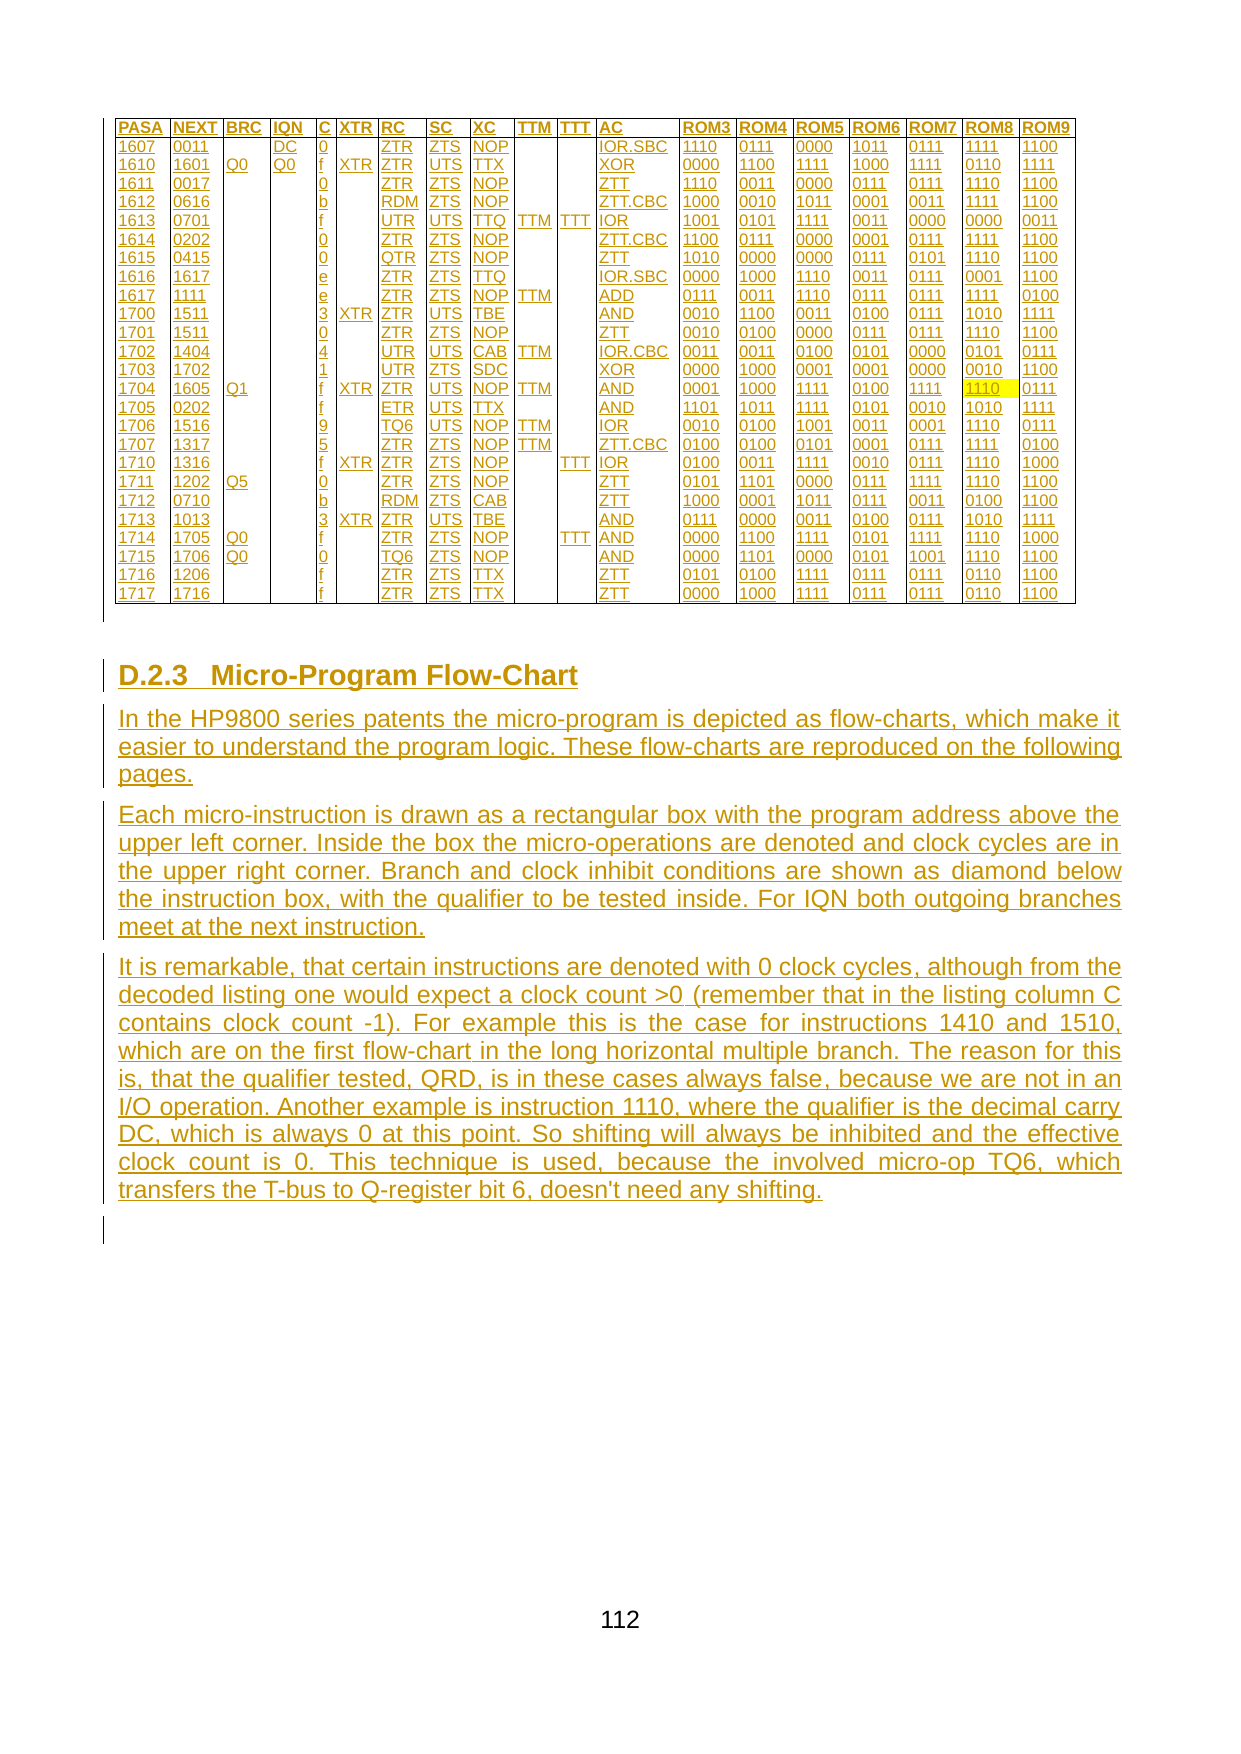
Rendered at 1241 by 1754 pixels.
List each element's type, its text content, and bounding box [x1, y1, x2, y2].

table_cell 0111 [680, 510, 736, 528]
table_cell ZTR [379, 454, 426, 472]
table_cell TTM [515, 379, 557, 398]
table_cell 1100 [737, 156, 793, 174]
table_cell ETR [379, 398, 426, 417]
table_cell 0101 [850, 398, 906, 417]
table_cell [271, 417, 316, 435]
table_cell UTS [427, 379, 470, 398]
table_cell 0001 [850, 193, 906, 211]
table_cell 0011 [907, 193, 962, 211]
table_cell ZTS [427, 454, 470, 472]
table_cell 0010 [850, 454, 906, 472]
table_cell 1706 [171, 547, 223, 566]
table_cell 1000 [1020, 454, 1075, 472]
table_cell 0000 [794, 138, 849, 156]
table_cell e [317, 268, 336, 286]
table_cell 0 [317, 547, 336, 566]
table_cell 1101 [680, 398, 736, 417]
table_cell ZTR [379, 379, 426, 398]
table_cell 1202 [171, 473, 223, 491]
table_cell 0110 [963, 566, 1019, 584]
table_cell 1111 [794, 398, 849, 417]
table_cell 0001 [963, 268, 1019, 286]
table_cell [271, 268, 316, 286]
table_cell ZTT.CBC [597, 435, 679, 454]
table_cell 1111 [171, 286, 223, 305]
table_cell 0111 [1020, 342, 1075, 361]
table_cell ZTT.CBC [597, 193, 679, 211]
table_cell 0011 [850, 417, 906, 435]
table_cell 1100 [1020, 174, 1075, 193]
table_cell f [317, 211, 336, 230]
table_cell 1100 [737, 529, 793, 547]
table_cell [558, 286, 596, 305]
table_cell [558, 174, 596, 193]
table_cell [515, 138, 557, 156]
table_cell [337, 249, 378, 267]
table_cell 1110 [794, 268, 849, 286]
table_cell TTT [558, 529, 596, 547]
text pages. [118, 758, 1122, 788]
table_cell NOP [471, 435, 514, 454]
table_cell [271, 547, 316, 566]
table_cell 1010 [963, 510, 1019, 528]
table_cell 0100 [737, 435, 793, 454]
table_cell ZTT [597, 473, 679, 491]
table_cell ZTR [379, 529, 426, 547]
table_cell 1101 [737, 473, 793, 491]
table_cell 0100 [850, 379, 906, 398]
text In the HP9800 series patents the micro-program is depicted as flow-charts, which make it easier to understand the program logic. These flow-charts are reproduced on the following [118, 704, 1122, 756]
table_cell 0616 [171, 193, 223, 211]
table_cell [515, 491, 557, 510]
table_cell [271, 454, 316, 472]
table_cell ZTS [427, 323, 470, 342]
table_cell 1702 [116, 342, 170, 361]
table_cell AND [597, 529, 679, 547]
table_cell 0001 [680, 379, 736, 398]
table_cell Q0 [224, 529, 270, 547]
table_cell NOP [471, 473, 514, 491]
table_cell [271, 342, 316, 361]
table_cell [558, 305, 596, 323]
table_cell 0110 [963, 156, 1019, 174]
table_cell [558, 249, 596, 267]
table_header ROM4 [737, 119, 793, 137]
table_cell TTX [471, 584, 514, 603]
table_cell 1100 [1020, 249, 1075, 267]
table_cell [271, 379, 316, 398]
text clock count is 0. This technique is used, because the involved micro-op TQ6, which [118, 1146, 1122, 1172]
table_cell 1110 [963, 249, 1019, 267]
table_header XC [471, 119, 514, 137]
table_cell 0011 [794, 510, 849, 528]
table_cell ZTS [427, 138, 470, 156]
table_cell TTM [515, 417, 557, 435]
table_header C [317, 119, 336, 137]
table_cell [224, 174, 270, 193]
table_cell 0101 [680, 473, 736, 491]
text It is remarkable, that certain instructions are denoted with 0 clock cycles, although from the [118, 953, 1122, 977]
table_cell TTM [515, 211, 557, 230]
table_cell 0111 [907, 286, 962, 305]
table_cell [515, 230, 557, 249]
table_cell 1111 [963, 193, 1019, 211]
table_cell 1611 [116, 174, 170, 193]
table_header PASA [116, 119, 170, 137]
table_cell ZTS [427, 473, 470, 491]
table_cell 1715 [116, 547, 170, 566]
table_cell ZTS [427, 584, 470, 603]
table_cell TTX [471, 398, 514, 417]
table_cell [337, 473, 378, 491]
table_cell 1000 [680, 491, 736, 510]
table_cell f [317, 566, 336, 584]
text I/O operation. Another example is instruction 1110, where the qualifier is the decimal carry [118, 1090, 1122, 1116]
table_cell 1011 [794, 193, 849, 211]
table_cell f [317, 379, 336, 398]
table_cell 0111 [850, 249, 906, 267]
table_cell 0110 [963, 584, 1019, 603]
table_cell f [317, 398, 336, 417]
table_cell 0101 [963, 342, 1019, 361]
table_cell 1712 [116, 491, 170, 510]
table_cell ZTR [379, 268, 426, 286]
table_cell b [317, 491, 336, 510]
table_cell [337, 529, 378, 547]
table_cell 0111 [850, 473, 906, 491]
table_cell [337, 211, 378, 230]
table_cell XTR [337, 510, 378, 528]
table_cell ZTT [597, 566, 679, 584]
table_cell 9 [317, 417, 336, 435]
table_cell f [317, 584, 336, 603]
table_cell DC [271, 138, 316, 156]
table_cell ZTS [427, 230, 470, 249]
table_cell 0111 [907, 435, 962, 454]
table_cell 1100 [1020, 361, 1075, 379]
table_cell [558, 566, 596, 584]
table_cell TBE [471, 305, 514, 323]
table_cell ZTS [427, 435, 470, 454]
table_cell [337, 584, 378, 603]
table_cell 1511 [171, 305, 223, 323]
table_cell f [317, 529, 336, 547]
table_cell 1111 [963, 138, 1019, 156]
table_cell 1000 [850, 156, 906, 174]
table_cell 0000 [963, 211, 1019, 230]
table_cell CAB [471, 342, 514, 361]
table_cell 1100 [1020, 584, 1075, 603]
table_cell 0111 [907, 230, 962, 249]
table_cell 1614 [116, 230, 170, 249]
table_cell 0111 [907, 566, 962, 584]
table_cell 0111 [850, 566, 906, 584]
table_cell UTS [427, 342, 470, 361]
text transfers the T-bus to Q-register bit 6, doesn't need any shifting. [118, 1174, 1122, 1204]
table_cell TTM [515, 435, 557, 454]
table_cell [224, 268, 270, 286]
table_cell UTS [427, 211, 470, 230]
table_cell [224, 230, 270, 249]
table_cell RDM [379, 491, 426, 510]
table_cell XTR [337, 305, 378, 323]
table_cell 1110 [680, 174, 736, 193]
table_cell 0000 [794, 230, 849, 249]
table_cell 0010 [737, 193, 793, 211]
table_cell [271, 510, 316, 528]
table_cell TTX [471, 566, 514, 584]
table_cell [224, 454, 270, 472]
table_cell AND [597, 547, 679, 566]
table_cell 0000 [907, 342, 962, 361]
table_cell [337, 342, 378, 361]
table_cell 1010 [963, 398, 1019, 417]
table_cell [224, 417, 270, 435]
table_cell [515, 323, 557, 342]
table_cell ZTT [597, 174, 679, 193]
table_cell 1110 [794, 286, 849, 305]
table_cell 0010 [907, 398, 962, 417]
table_cell ZTS [427, 268, 470, 286]
table_cell [515, 398, 557, 417]
table_cell UTR [379, 342, 426, 361]
text which are on the first flow-chart in the long horizontal multiple branch. The reason for this [118, 1034, 1122, 1061]
table_cell [558, 584, 596, 603]
table_cell TTQ [471, 211, 514, 230]
table_cell NOP [471, 417, 514, 435]
table_header XTR [337, 119, 378, 137]
table_header RC [379, 119, 426, 137]
table_cell XOR [597, 361, 679, 379]
table_cell CAB [471, 491, 514, 510]
table_cell 1714 [116, 529, 170, 547]
table_cell [337, 174, 378, 193]
table_cell 1111 [794, 529, 849, 547]
table_cell [271, 323, 316, 342]
table_cell 0415 [171, 249, 223, 267]
table_cell 1111 [1020, 398, 1075, 417]
table_cell 1110 [963, 174, 1019, 193]
table_cell 1111 [907, 473, 962, 491]
table_cell [271, 491, 316, 510]
table_cell [224, 398, 270, 417]
table_cell [558, 379, 596, 398]
table_cell 0010 [680, 305, 736, 323]
table_cell 1110 [963, 417, 1019, 435]
table_cell [558, 342, 596, 361]
table_cell NOP [471, 249, 514, 267]
table_cell 0011 [737, 454, 793, 472]
table_cell ZTR [379, 174, 426, 193]
table_cell XTR [337, 156, 378, 174]
table_cell NOP [471, 529, 514, 547]
table_cell 0111 [850, 584, 906, 603]
table_cell 1615 [116, 249, 170, 267]
table_cell 1000 [680, 193, 736, 211]
table_cell UTS [427, 305, 470, 323]
table_cell 0100 [794, 342, 849, 361]
table_cell 0001 [850, 361, 906, 379]
table_cell TQ6 [379, 547, 426, 566]
table_cell 1601 [171, 156, 223, 174]
table_cell 0000 [794, 547, 849, 566]
table_cell IOR.SBC [597, 268, 679, 286]
table_cell ZTT [597, 491, 679, 510]
table_cell 1000 [1020, 529, 1075, 547]
table_cell UTS [427, 156, 470, 174]
table_cell [337, 323, 378, 342]
table_cell [515, 268, 557, 286]
table_cell 0101 [680, 566, 736, 584]
table_cell UTS [427, 417, 470, 435]
table_cell 1010 [963, 305, 1019, 323]
table_cell 0 [317, 174, 336, 193]
table_cell 0111 [680, 286, 736, 305]
table_header BRC [224, 119, 270, 137]
table_cell [337, 398, 378, 417]
text meet at the next instruction. [118, 910, 1122, 940]
table_cell 1700 [116, 305, 170, 323]
table_cell 1111 [794, 211, 849, 230]
table_cell Q1 [224, 379, 270, 398]
table_cell Q0 [224, 547, 270, 566]
table_cell [271, 193, 316, 211]
table_cell ZTS [427, 547, 470, 566]
table_cell 0101 [850, 529, 906, 547]
table_cell AND [597, 510, 679, 528]
table_cell IOR.CBC [597, 342, 679, 361]
table_cell [558, 547, 596, 566]
table_cell [224, 361, 270, 379]
table_cell 1100 [1020, 193, 1075, 211]
table_cell XOR [597, 156, 679, 174]
table_cell 1707 [116, 435, 170, 454]
table_cell 0011 [737, 286, 793, 305]
table_cell Q0 [271, 156, 316, 174]
table_cell 0111 [907, 138, 962, 156]
table_cell 0011 [171, 138, 223, 156]
table_cell 1100 [1020, 566, 1075, 584]
table_cell [271, 566, 316, 584]
table_cell [337, 268, 378, 286]
table_cell 1711 [116, 473, 170, 491]
table_cell Q5 [224, 473, 270, 491]
table_cell ZTR [379, 435, 426, 454]
table_cell 1100 [1020, 230, 1075, 249]
table_cell [558, 491, 596, 510]
table_cell 1617 [116, 286, 170, 305]
table_cell 0011 [737, 342, 793, 361]
table_cell 1316 [171, 454, 223, 472]
table_cell 0011 [850, 211, 906, 230]
table_cell ZTS [427, 529, 470, 547]
table_cell [515, 566, 557, 584]
table_cell 1110 [680, 138, 736, 156]
table_cell 1111 [794, 584, 849, 603]
table_cell 0111 [907, 268, 962, 286]
table_cell 1101 [737, 547, 793, 566]
table_cell [515, 454, 557, 472]
table_cell 0111 [907, 510, 962, 528]
table_cell SDC [471, 361, 514, 379]
table_cell 1110 [963, 323, 1019, 342]
table_cell 1111 [1020, 510, 1075, 528]
table_cell 1100 [1020, 473, 1075, 491]
table_cell IOR.SBC [597, 138, 679, 156]
table_cell [558, 510, 596, 528]
table_cell ZTS [427, 491, 470, 510]
table_cell [224, 323, 270, 342]
table_cell 0011 [850, 268, 906, 286]
table_cell 1001 [794, 417, 849, 435]
table_cell 1 [317, 361, 336, 379]
table_cell 0001 [737, 491, 793, 510]
table_cell ZTR [379, 156, 426, 174]
table_cell TTM [515, 286, 557, 305]
table_cell NOP [471, 174, 514, 193]
table_cell 1011 [794, 491, 849, 510]
table_cell 0100 [850, 305, 906, 323]
table_cell [224, 211, 270, 230]
table_cell 1713 [116, 510, 170, 528]
table_cell [224, 249, 270, 267]
table_cell NOP [471, 547, 514, 566]
table_cell 1100 [1020, 491, 1075, 510]
table_cell ZTS [427, 174, 470, 193]
table_cell IOR [597, 417, 679, 435]
table_cell ZTR [379, 138, 426, 156]
table_cell 0111 [1020, 379, 1075, 398]
table_cell [337, 417, 378, 435]
table_cell 1704 [116, 379, 170, 398]
table_header IQN [271, 119, 316, 137]
table_cell 1206 [171, 566, 223, 584]
table_cell NOP [471, 323, 514, 342]
table_cell 1111 [794, 566, 849, 584]
table_cell [558, 398, 596, 417]
table_cell ZTR [379, 510, 426, 528]
table_cell 1710 [116, 454, 170, 472]
table_cell 1716 [171, 584, 223, 603]
table_cell 1001 [907, 547, 962, 566]
table_cell 1111 [963, 435, 1019, 454]
table_cell [271, 584, 316, 603]
table_cell [271, 398, 316, 417]
table_cell 1111 [963, 286, 1019, 305]
table_cell [515, 193, 557, 211]
table_cell [515, 174, 557, 193]
table_cell [337, 566, 378, 584]
table_cell 3 [317, 510, 336, 528]
table_cell [558, 156, 596, 174]
table_cell AND [597, 305, 679, 323]
table_cell 1000 [737, 268, 793, 286]
table_cell 1317 [171, 435, 223, 454]
table_cell 0100 [850, 510, 906, 528]
table_cell 1110 [963, 547, 1019, 566]
table_cell ZTR [379, 323, 426, 342]
table_cell 0000 [680, 156, 736, 174]
table_cell ZTR [379, 566, 426, 584]
table_cell 1703 [116, 361, 170, 379]
table_header ROM7 [907, 119, 962, 137]
table_cell 0011 [680, 342, 736, 361]
table_cell 1612 [116, 193, 170, 211]
table_cell 0100 [1020, 286, 1075, 305]
table_cell NOP [471, 193, 514, 211]
table_cell 1717 [116, 584, 170, 603]
table_cell 0111 [850, 323, 906, 342]
table_cell 1617 [171, 268, 223, 286]
table_cell [337, 435, 378, 454]
table_cell 0001 [794, 361, 849, 379]
table_cell 0111 [850, 286, 906, 305]
table_cell 0 [317, 138, 336, 156]
table_cell 0000 [680, 529, 736, 547]
table_cell [337, 491, 378, 510]
table_cell 1516 [171, 417, 223, 435]
table_cell ZTS [427, 361, 470, 379]
table_cell 0001 [850, 435, 906, 454]
table_cell IOR [597, 454, 679, 472]
table_cell 1404 [171, 342, 223, 361]
table_cell 0010 [680, 417, 736, 435]
table_cell 0011 [794, 305, 849, 323]
table_cell [558, 268, 596, 286]
table_cell XTR [337, 454, 378, 472]
table_cell TTT [558, 454, 596, 472]
table_cell RDM [379, 193, 426, 211]
table_cell 0000 [794, 249, 849, 267]
table_cell TTT [558, 211, 596, 230]
table_cell 0000 [794, 473, 849, 491]
table_cell 0000 [907, 361, 962, 379]
table_cell [515, 510, 557, 528]
subtitle Micro-Program Flow-Chart [118, 659, 1122, 692]
table_cell 1701 [116, 323, 170, 342]
table_cell 1100 [1020, 547, 1075, 566]
table_cell 0010 [680, 323, 736, 342]
text the instruction box, with the qualifier to be tested inside. For IQN both outgoing branches [118, 882, 1122, 909]
table_cell 1111 [794, 156, 849, 174]
table_cell 0000 [680, 361, 736, 379]
table_cell 0101 [907, 249, 962, 267]
table_cell 1111 [794, 454, 849, 472]
table_cell 1111 [907, 529, 962, 547]
table_cell 0000 [737, 249, 793, 267]
table_cell 0 [317, 473, 336, 491]
table_cell 0100 [737, 323, 793, 342]
table_cell [558, 435, 596, 454]
table_cell TTX [471, 156, 514, 174]
table_cell 0011 [1020, 211, 1075, 230]
table_cell 0100 [1020, 435, 1075, 454]
table_cell QTR [379, 249, 426, 267]
table_cell ZTR [379, 286, 426, 305]
table_cell 0001 [850, 230, 906, 249]
table_cell 0111 [1020, 417, 1075, 435]
table_cell ZTT.CBC [597, 230, 679, 249]
table_cell [337, 230, 378, 249]
table_cell [224, 491, 270, 510]
table_cell [271, 174, 316, 193]
table_cell 1607 [116, 138, 170, 156]
table_cell [558, 193, 596, 211]
table_cell [558, 361, 596, 379]
table_cell [224, 584, 270, 603]
table_cell [224, 305, 270, 323]
table_cell UTS [427, 510, 470, 528]
table_cell 0111 [850, 491, 906, 510]
table_cell ZTS [427, 249, 470, 267]
table_cell TTM [515, 342, 557, 361]
table_cell 0 [317, 230, 336, 249]
table_cell 0000 [794, 174, 849, 193]
table_cell [337, 193, 378, 211]
table_cell 1100 [1020, 268, 1075, 286]
table_cell 1111 [1020, 156, 1075, 174]
table_cell 0001 [907, 417, 962, 435]
table_cell 0111 [737, 230, 793, 249]
table_cell 1100 [1020, 323, 1075, 342]
table_cell [224, 566, 270, 584]
table_cell [337, 286, 378, 305]
table_cell [224, 435, 270, 454]
table_cell 1100 [1020, 138, 1075, 156]
table_cell 1610 [116, 156, 170, 174]
table_cell 0701 [171, 211, 223, 230]
table_cell 0111 [907, 305, 962, 323]
table_cell [224, 138, 270, 156]
table_cell 0111 [850, 174, 906, 193]
table_cell [515, 473, 557, 491]
table_cell 0011 [737, 174, 793, 193]
table_cell 0202 [171, 230, 223, 249]
table_cell [515, 361, 557, 379]
table_cell 5 [317, 435, 336, 454]
table_cell [224, 193, 270, 211]
table_header TTM [515, 119, 557, 137]
table_cell [558, 138, 596, 156]
table_cell TTQ [471, 268, 514, 286]
table_cell 0202 [171, 398, 223, 417]
table_cell 0111 [737, 138, 793, 156]
table_cell [515, 305, 557, 323]
table_cell [271, 211, 316, 230]
table_cell 3 [317, 305, 336, 323]
table_cell NOP [471, 286, 514, 305]
table_cell TQ6 [379, 417, 426, 435]
table_header TTT [558, 119, 596, 137]
table_cell 1110 [963, 454, 1019, 472]
table_cell 0100 [680, 454, 736, 472]
table_cell 1111 [907, 156, 962, 174]
table_cell UTR [379, 211, 426, 230]
table_cell NOP [471, 379, 514, 398]
table_cell 0000 [680, 268, 736, 286]
table_cell UTS [427, 398, 470, 417]
table_cell [271, 473, 316, 491]
table_cell b [317, 193, 336, 211]
table_cell 1100 [680, 230, 736, 249]
table_cell [558, 323, 596, 342]
table_cell [271, 230, 316, 249]
table_cell 0000 [907, 211, 962, 230]
table_cell ZTR [379, 230, 426, 249]
table_header ROM9 [1020, 119, 1075, 137]
table_cell 1000 [737, 379, 793, 398]
table_cell f [317, 454, 336, 472]
table_cell [271, 249, 316, 267]
table_cell [515, 529, 557, 547]
text decoded listing one would expect a clock count >0 (remember that in the listing column C [118, 978, 1122, 1005]
table_cell 1100 [737, 305, 793, 323]
table_header ROM3 [680, 119, 736, 137]
table_cell AND [597, 379, 679, 398]
table_cell 0100 [737, 417, 793, 435]
table_cell [337, 547, 378, 566]
table_cell [271, 361, 316, 379]
table_cell ZTT [597, 584, 679, 603]
table_cell ZTR [379, 473, 426, 491]
table_cell 0017 [171, 174, 223, 193]
table_header AC [597, 119, 679, 137]
table_cell 0111 [907, 323, 962, 342]
table_cell 0 [317, 249, 336, 267]
table_cell 0710 [171, 491, 223, 510]
table_cell 1111 [794, 379, 849, 398]
table_cell 1716 [116, 566, 170, 584]
table_cell 1705 [116, 398, 170, 417]
table_cell ZTR [379, 305, 426, 323]
table_cell [224, 286, 270, 305]
table_cell 0111 [907, 174, 962, 193]
table_cell [224, 342, 270, 361]
table_cell ZTS [427, 566, 470, 584]
table_cell ZTT [597, 249, 679, 267]
table_cell ZTT [597, 323, 679, 342]
table_cell 1613 [116, 211, 170, 230]
table_cell 0000 [680, 584, 736, 603]
table_cell [337, 138, 378, 156]
table_cell 0010 [963, 361, 1019, 379]
table_cell 1111 [963, 230, 1019, 249]
table_cell 0000 [794, 323, 849, 342]
table_cell 1011 [850, 138, 906, 156]
table_cell [515, 156, 557, 174]
table_cell 0101 [850, 342, 906, 361]
table_cell [558, 417, 596, 435]
table_cell 0100 [680, 435, 736, 454]
table_cell 0011 [907, 491, 962, 510]
table_cell NOP [471, 230, 514, 249]
table_cell 1000 [737, 361, 793, 379]
table_cell 0111 [907, 584, 962, 603]
table_cell 0 [317, 323, 336, 342]
table_cell 1111 [1020, 305, 1075, 323]
table_cell ZTS [427, 286, 470, 305]
table_cell TBE [471, 510, 514, 528]
table_cell 1000 [737, 584, 793, 603]
table_cell [558, 230, 596, 249]
table_cell UTR [379, 361, 426, 379]
table_cell 1605 [171, 379, 223, 398]
table_cell 1001 [680, 211, 736, 230]
table_header ROM5 [794, 119, 849, 137]
table_cell [224, 510, 270, 528]
table_cell 1011 [737, 398, 793, 417]
table_cell f [317, 156, 336, 174]
table_cell 0000 [737, 510, 793, 528]
table_header ROM8 [963, 119, 1019, 137]
table_cell [271, 435, 316, 454]
table_cell 1110 [963, 473, 1019, 491]
table_cell 0101 [794, 435, 849, 454]
table_cell 1511 [171, 323, 223, 342]
table_cell 0000 [680, 547, 736, 566]
table_cell AND [597, 398, 679, 417]
table_cell 1111 [907, 379, 962, 398]
table_cell 0101 [737, 211, 793, 230]
table_header SC [427, 119, 470, 137]
table_cell 1110 [963, 529, 1019, 547]
table_cell 1702 [171, 361, 223, 379]
table_cell [515, 547, 557, 566]
table_cell NOP [471, 454, 514, 472]
table_cell ZTR [379, 584, 426, 603]
table_cell 1706 [116, 417, 170, 435]
text contains clock count -1). For example this is the case for instructions 1410 and 1510, [118, 1006, 1122, 1033]
table_cell 1010 [680, 249, 736, 267]
table_cell [271, 529, 316, 547]
table_cell ZTS [427, 193, 470, 211]
text DC, which is always 0 at this point. So shifting will always be inhibited and the effective [118, 1118, 1122, 1144]
table_cell Q0 [224, 156, 270, 174]
table_cell [515, 249, 557, 267]
table_cell 4 [317, 342, 336, 361]
table_cell 0111 [907, 454, 962, 472]
table_cell 1110 [963, 379, 1019, 398]
table_cell 1705 [171, 529, 223, 547]
table_cell 0101 [850, 547, 906, 566]
table_cell ADD [597, 286, 679, 305]
table_cell 1616 [116, 268, 170, 286]
text Each micro-instruction is drawn as a rectangular box with the program address above the upper left corner. Inside the box the micro-operations are denoted and clock cycles are in the upper right corner. Branch and clock inhibit conditions are shown as diamond below [118, 801, 1122, 881]
table_cell [271, 286, 316, 305]
table_cell [558, 473, 596, 491]
table_cell NOP [471, 138, 514, 156]
table_cell [271, 305, 316, 323]
text is, that the qualifier tested, QRD, is in these cases always false, because we are not in an [118, 1062, 1122, 1089]
table_cell IOR [597, 211, 679, 230]
table_cell [337, 361, 378, 379]
table_cell [515, 584, 557, 603]
table_cell e [317, 286, 336, 305]
table_cell 1013 [171, 510, 223, 528]
table_header ROM6 [850, 119, 906, 137]
table_cell 0100 [737, 566, 793, 584]
table_cell XTR [337, 379, 378, 398]
table_cell 0100 [963, 491, 1019, 510]
table_header NEXT [171, 119, 223, 137]
